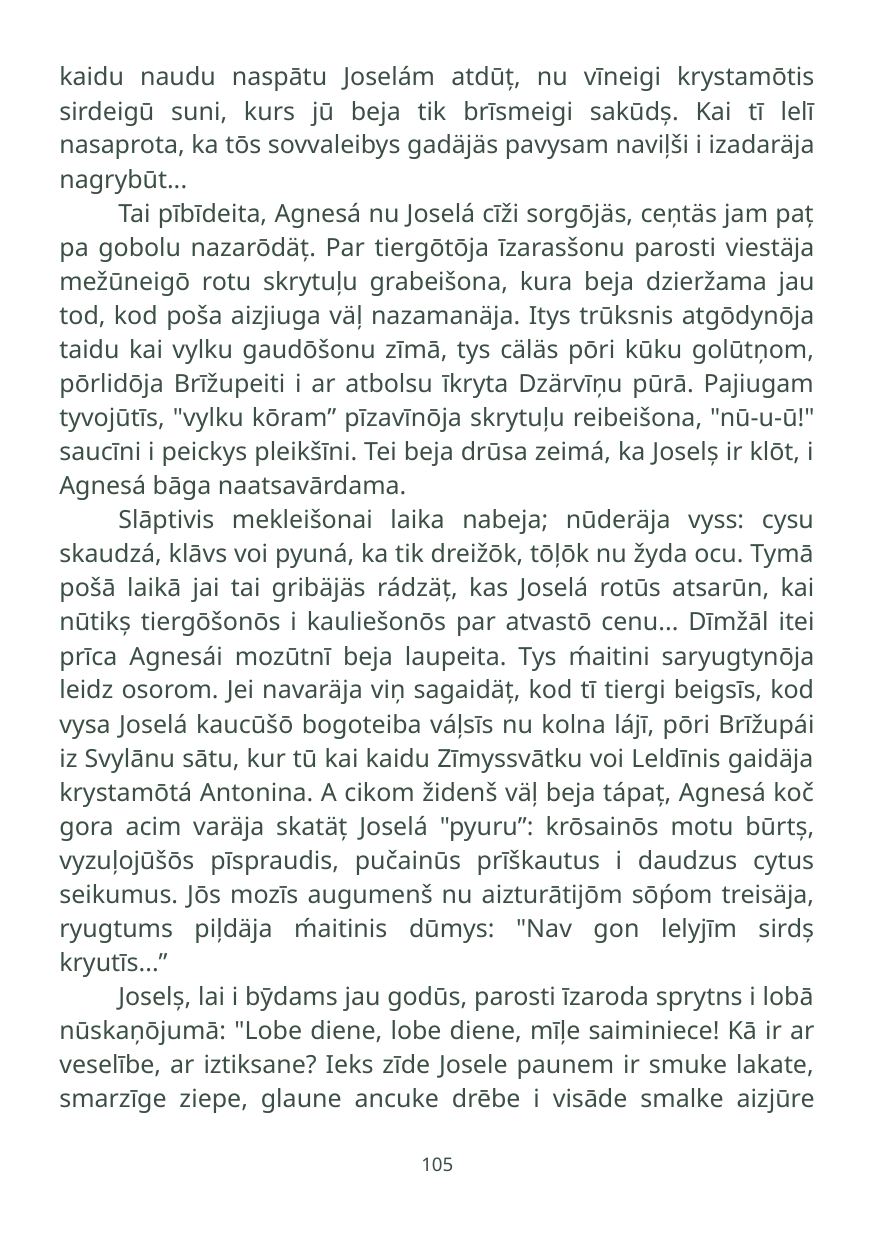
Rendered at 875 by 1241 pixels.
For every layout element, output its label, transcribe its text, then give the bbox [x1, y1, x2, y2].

text Joselș, lai i bȳdams jau godūs, parosti īzaroda sprytns i lobā nūskaņōjumā: "Lobe diene, lobe diene, mīļe saiminiece! Kā ir ar veselībe, ar iztiksane? Ieks zīde Josele paunem ir smuke lakate, smarzīge ziepe, glaune ancuke drēbe i visāde smalke aizjūre [59, 979, 815, 1115]
text Tai pībīdeita, Agnesá nu Joselá cīži sorgōjäs, ceņtäs jam paț pa gobolu nazarōdäț. Par tiergōtōja īzarasšonu parosti viestäja mežūneigō rotu skrytuļu grabeišona, kura beja dzieržama jau tod, kod poša aizjiuga väļ nazamanäja. Itys trūksnis atgōdynōja taidu kai vylku gaudōšonu zīmā, tys cäläs pōri kūku golūtņom, pōrlidōja Brīžupeiti i ar atbolsu īkryta Dzärvīņu pūrā. Pajiugam tyvojūtīs, "vylku kōram” pīzavīnōja skrytuļu reibeišona, "nū-u-ū!" saucīni i peickys pleikšīni. Tei beja drūsa zeimá, ka Joselș ir klōt, i Agnesá bāga naatsavārdama. [59, 195, 815, 502]
text Slāptivis mekleišonai laika nabeja; nūderäja vyss: cysu skaudzá, klāvs voi pyuná, ka tik dreižōk, tōļōk nu žyda ocu. Tymā pošā laikā jai tai gribäjäs rádzäț, kas Joselá rotūs atsarūn, kai nūtikș tiergōšonōs i kauliešonōs par atvastō cenu... Dīmžāl itei prīca Agnesái mozūtnī beja laupeita. Tys ḿaitini saryugtynōja leidz osorom. Jei navaräja viņ sagaidäț, kod tī tiergi beigsīs, kod vysa Joselá kaucūšō bogoteiba váļsīs nu kolna lájī, pōri Brīžupái iz Svylānu sātu, kur tū kai kaidu Zīmyssvātku voi Leldīnis gaidäja krystamōtá Antonina. A cikom židenš väļ beja tápaț, Agnesá koč gora acim varäja skatäț Joselá "pyuru”: krōsainōs motu būrtș, vyzuļojūšōs pīspraudis, pučainūs prīškautus i daudzus cytus seikumus. Jōs mozīs augumenš nu aizturātijōm sōṕom treisäja, ryugtums piļdäja ḿaitinis dūmys: "Nav gon lelyjīm sirdș kryutīs...” [59, 502, 815, 979]
text kaidu naudu naspātu Joselám atdūț, nu vīneigi krystamōtis sirdeigū suni, kurs jū beja tik brīsmeigi sakūdș. Kai tī lelī nasaprota, ka tōs sovvaleibys gadäjäs pavysam naviļši i izadaräja nagrybūt... [59, 59, 815, 195]
